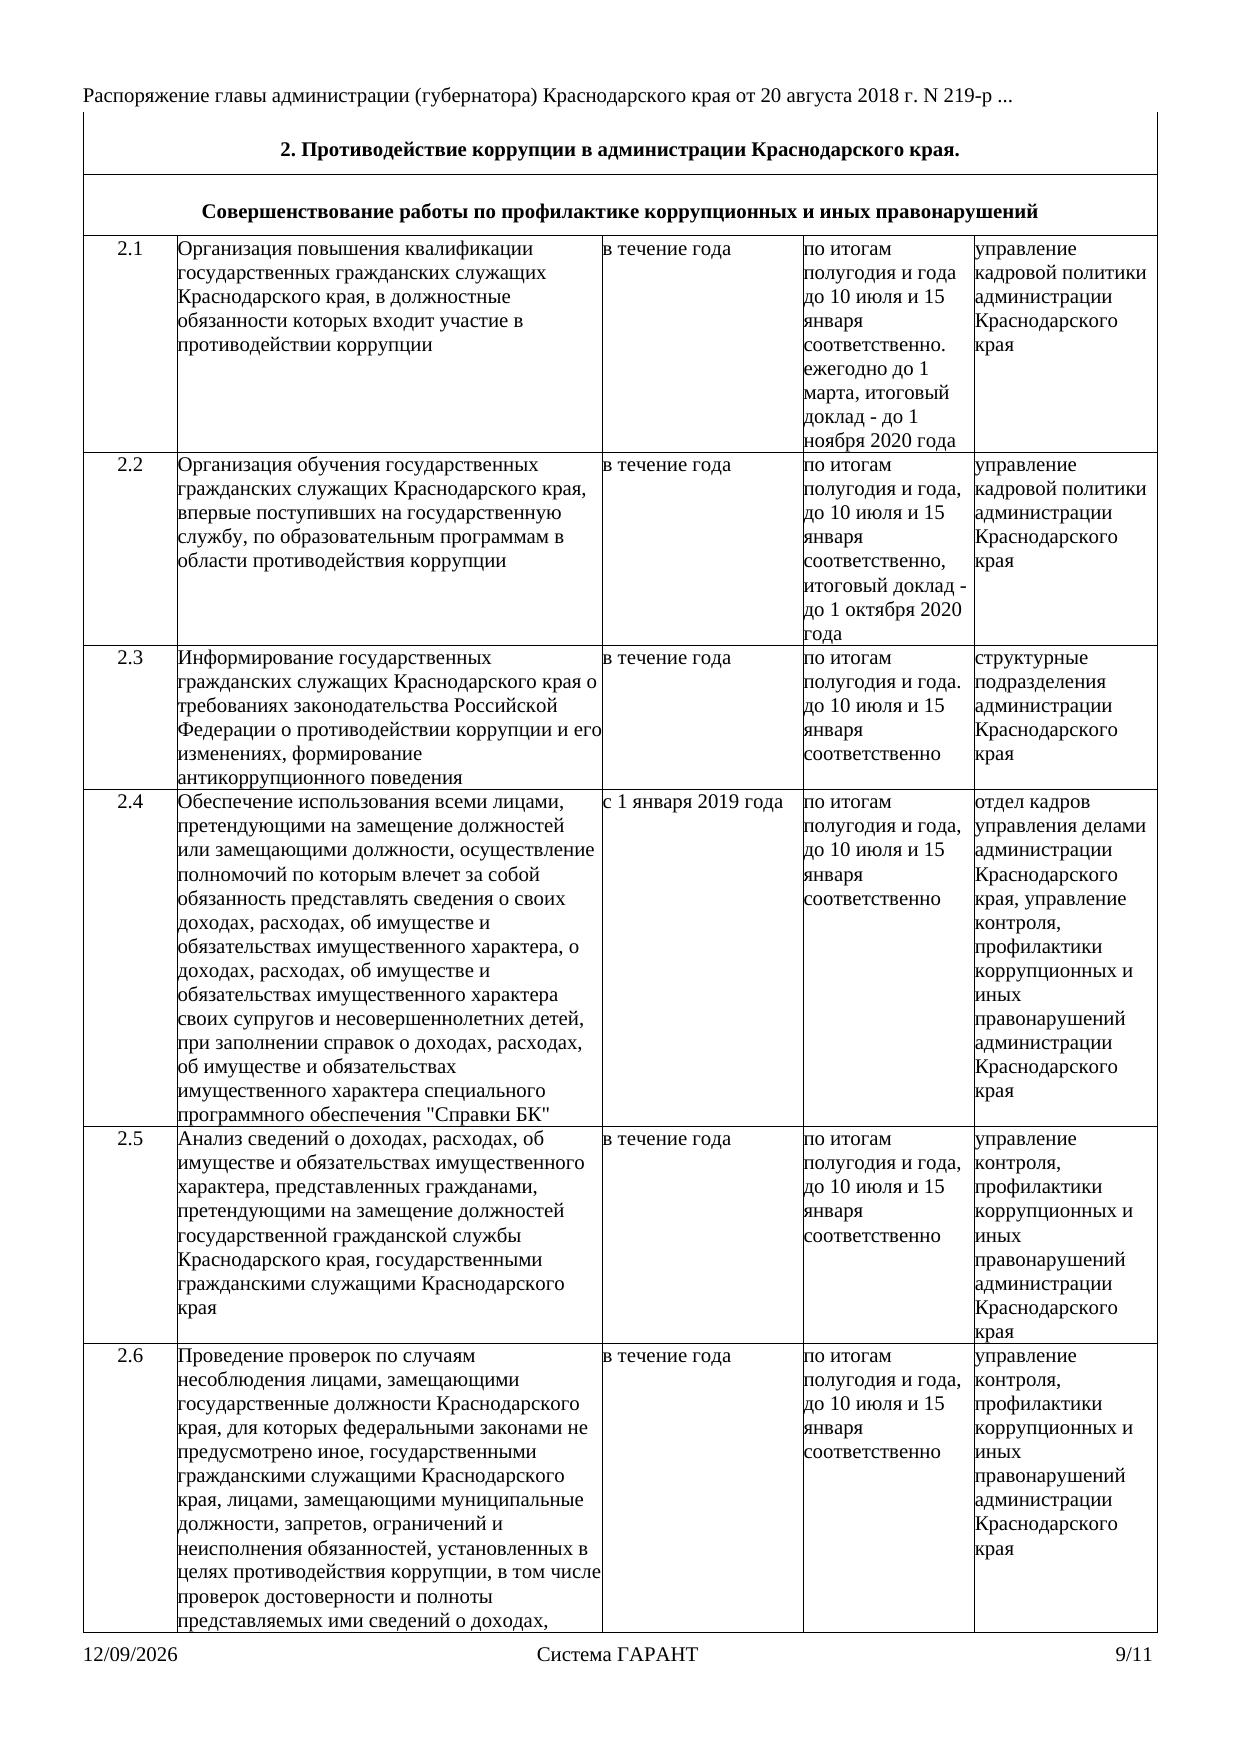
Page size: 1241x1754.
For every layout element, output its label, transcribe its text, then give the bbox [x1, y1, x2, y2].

table_cell в течение года [603, 1344, 803, 1632]
table_cell по итогам полугодия и года, до 10 июля и 15 января соответственно [804, 1344, 974, 1632]
table_cell Проведение проверок по случаям несоблюдения лицами, замещающими государственные должности Краснодарского края, для которых федеральными законами не предусмотрено иное, государственными гражданскими служащими Краснодарского края, лицами, замещающими муниципальные должности, запретов, ограничений и неисполнения обязанностей, установленных в целях противодействия коррупции, в том числе проверок достоверности и полноты представляемых ими сведений о доходах, [178, 1344, 602, 1632]
table_cell Организация повышения квалификации государственных гражданских служащих Краснодарского края, в должностные обязанности которых входит участие в противодействии коррупции [178, 236, 602, 452]
table_cell отдел кадров управления делами администрации Краснодарского края, управление контроля, профилактики коррупционных и иных правонарушений администрации Краснодарского края [975, 790, 1157, 1126]
table_cell Информирование государственных гражданских служащих Краснодарского края о требованиях законодательства Российской Федерации о противодействии коррупции и его изменениях, формирование антикоррупционного поведения [178, 646, 602, 789]
table_cell 2.4 [84, 790, 177, 1126]
table_cell в течение года [603, 453, 803, 645]
table_cell в течение года [603, 646, 803, 789]
table_cell структурные подразделения администрации Краснодарского края [975, 646, 1157, 789]
table_cell 2.1 [84, 236, 177, 452]
table_cell по итогам полугодия и года, до 10 июля и 15 января соответственно [804, 1127, 974, 1343]
table_cell с 1 января 2019 года [603, 790, 803, 1126]
table_cell управление кадровой политики администрации Краснодарского края [975, 453, 1157, 645]
table_cell Обеспечение использования всеми лицами, претендующими на замещение должностей или замещающими должности, осуществление полномочий по которым влечет за собой обязанность представлять сведения о своих доходах, расходах, об имуществе и обязательствах имущественного характера, о доходах, расходах, об имуществе и обязательствах имущественного характера своих супругов и несовершеннолетних детей, при заполнении справок о доходах, расходах, об имуществе и обязательствах имущественного характера специального программного обеспечения "Справки БК" [178, 790, 602, 1126]
table_cell 2.3 [84, 646, 177, 789]
table_cell управление контроля, профилактики коррупционных и иных правонарушений администрации Краснодарского края [975, 1127, 1157, 1343]
table_cell по итогам полугодия и года до 10 июля и 15 января соответственно. ежегодно до 1 марта, итоговый доклад - до 1 ноября 2020 года [804, 236, 974, 452]
table_cell 2.5 [84, 1127, 177, 1343]
table_cell по итогам полугодия и года. до 10 июля и 15 января соответственно [804, 646, 974, 789]
table_cell Организация обучения государственных гражданских служащих Краснодарского края, впервые поступивших на государственную службу, по образовательным программам в области противодействия коррупции [178, 453, 602, 645]
table_cell по итогам полугодия и года, до 10 июля и 15 января соответственно [804, 790, 974, 1126]
table_cell 2.6 [84, 1344, 177, 1632]
table_cell управление контроля, профилактики коррупционных и иных правонарушений администрации Краснодарского края [975, 1344, 1157, 1632]
table_cell в течение года [603, 1127, 803, 1343]
table_cell по итогам полугодия и года, до 10 июля и 15 января соответственно, итоговый доклад - до 1 октября 2020 года [804, 453, 974, 645]
table_cell 2.2 [84, 453, 177, 645]
table_cell Совершенствование работы по профилактике коррупционных и иных правонарушений [84, 175, 1157, 235]
table_cell 2. Противодействие коррупции в администрации Краснодарского края. [84, 112, 1157, 174]
table_cell управление кадровой политики администрации Краснодарского края [975, 236, 1157, 452]
table_cell Анализ сведений о доходах, расходах, об имуществе и обязательствах имущественного характера, представленных гражданами, претендующими на замещение должностей государственной гражданской службы Краснодарского края, государственными гражданскими служащими Краснодарского края [178, 1127, 602, 1343]
table_cell в течение года [603, 236, 803, 452]
